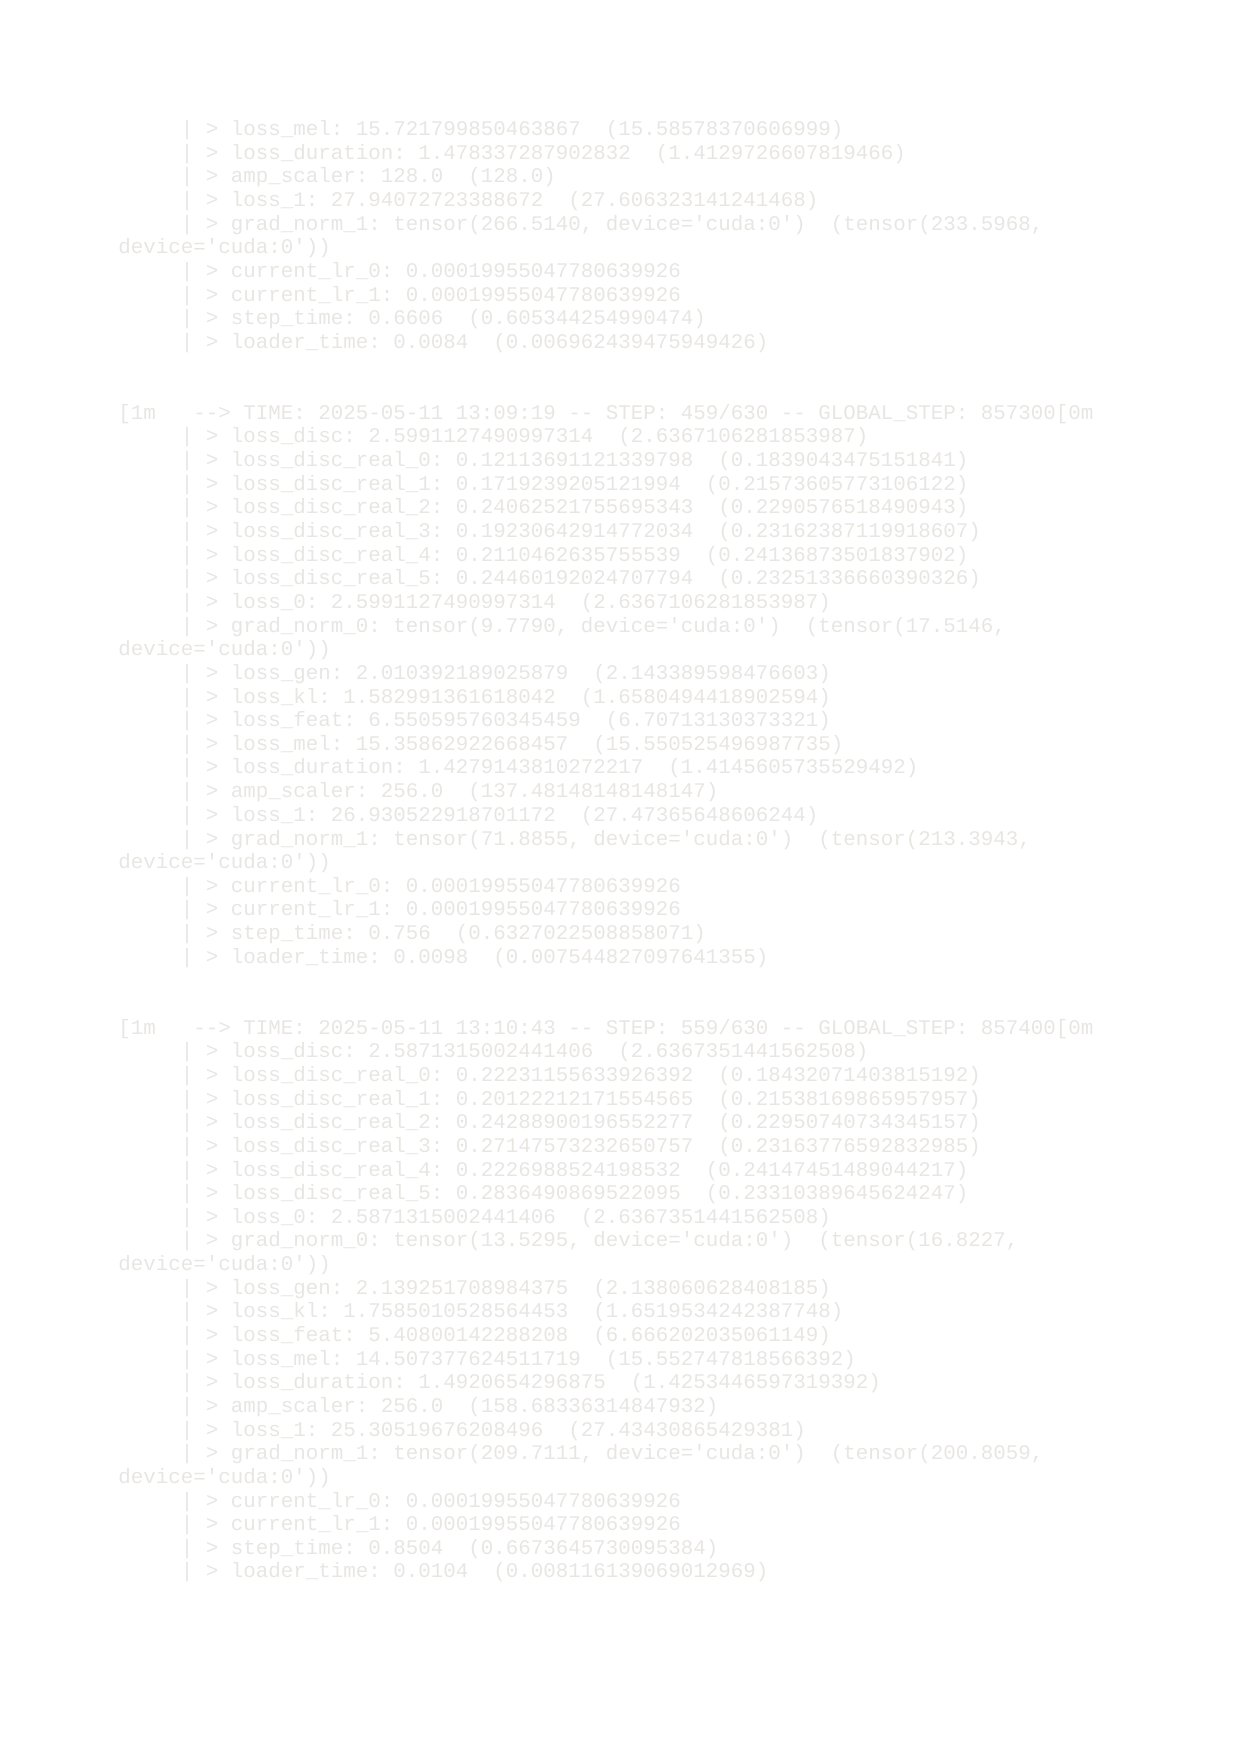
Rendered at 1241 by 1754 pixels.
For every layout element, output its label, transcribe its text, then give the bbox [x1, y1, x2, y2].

text | > loss_1: 25.30519676208496 (27.43430865429381) [118, 1419, 1122, 1442]
text | > loss_0: 2.5871315002441406 (2.6367351441562508) [118, 1206, 1122, 1229]
text | > loss_0: 2.5991127490997314 (2.6367106281853987) [118, 591, 1122, 615]
text | > grad_norm_0: tensor(9.7790, device='cuda:0') (tensor(17.5146, device='cuda:0')) [118, 615, 1122, 662]
text | > loss_disc: 2.5871315002441406 (2.6367351441562508) [118, 1040, 1122, 1064]
text | > amp_scaler: 256.0 (137.48148148148147) [118, 780, 1122, 804]
text | > step_time: 0.6606 (0.605344254990474) [118, 307, 1122, 331]
text | > current_lr_1: 0.00019955047780639926 [118, 284, 1122, 307]
text | > loss_kl: 1.582991361618042 (1.6580494418902594) [118, 686, 1122, 709]
text | > loader_time: 0.0084 (0.006962439475949426) [118, 331, 1122, 354]
text | > loss_disc_real_4: 0.2226988524198532 (0.24147451489044217) [118, 1158, 1122, 1182]
text | > loader_time: 0.0104 (0.008116139069012969) [118, 1561, 1122, 1584]
text | > loss_disc_real_4: 0.2110462635755539 (0.24136873501837902) [118, 544, 1122, 567]
text | > loss_disc_real_0: 0.12113691121339798 (0.1839043475151841) [118, 449, 1122, 473]
text | > loss_disc_real_5: 0.24460192024707794 (0.23251336660390326) [118, 567, 1122, 591]
text | > loss_disc_real_3: 0.27147573232650757 (0.23163776592832985) [118, 1135, 1122, 1158]
text | > grad_norm_1: tensor(209.7111, device='cuda:0') (tensor(200.8059, device='cuda:0')) [118, 1442, 1122, 1489]
text | > amp_scaler: 256.0 (158.68336314847932) [118, 1395, 1122, 1419]
text | > grad_norm_0: tensor(13.5295, device='cuda:0') (tensor(16.8227, device='cuda:0')) [118, 1229, 1122, 1277]
text | > current_lr_1: 0.00019955047780639926 [118, 898, 1122, 922]
text | > loss_disc_real_3: 0.19230642914772034 (0.23162387119918607) [118, 520, 1122, 544]
text | > loss_gen: 2.139251708984375 (2.138060628408185) [118, 1277, 1122, 1300]
text [1m --> TIME: 2025-05-11 13:09:19 -- STEP: 459/630 -- GLOBAL_STEP: 857300[0m [118, 402, 1122, 426]
text | > loss_disc: 2.5991127490997314 (2.6367106281853987) [118, 426, 1122, 449]
text | > grad_norm_1: tensor(71.8855, device='cuda:0') (tensor(213.3943, device='cuda:0')) [118, 827, 1122, 875]
text | > step_time: 0.756 (0.6327022508858071) [118, 922, 1122, 946]
text | > loader_time: 0.0098 (0.007544827097641355) [118, 946, 1122, 969]
text | > loss_kl: 1.7585010528564453 (1.6519534242387748) [118, 1300, 1122, 1324]
text | > loss_gen: 2.010392189025879 (2.143389598476603) [118, 662, 1122, 686]
text | > loss_disc_real_1: 0.20122212171554565 (0.21538169865957957) [118, 1088, 1122, 1111]
text [1m --> TIME: 2025-05-11 13:10:43 -- STEP: 559/630 -- GLOBAL_STEP: 857400[0m [118, 1017, 1122, 1040]
text | > loss_duration: 1.4279143810272217 (1.4145605735529492) [118, 757, 1122, 780]
text | > loss_1: 27.94072723388672 (27.606323141241468) [118, 189, 1122, 213]
text | > loss_disc_real_5: 0.2836490869522095 (0.23310389645624247) [118, 1182, 1122, 1206]
text | > loss_mel: 15.35862922668457 (15.550525496987735) [118, 733, 1122, 757]
text | > current_lr_0: 0.00019955047780639926 [118, 1489, 1122, 1513]
text | > grad_norm_1: tensor(266.5140, device='cuda:0') (tensor(233.5968, device='cuda:0')) [118, 213, 1122, 260]
text | > loss_feat: 5.40800142288208 (6.666202035061149) [118, 1324, 1122, 1348]
text | > loss_1: 26.930522918701172 (27.47365648606244) [118, 804, 1122, 827]
text | > loss_mel: 14.507377624511719 (15.552747818566392) [118, 1348, 1122, 1371]
text | > current_lr_1: 0.00019955047780639926 [118, 1513, 1122, 1537]
text | > loss_disc_real_2: 0.24062521755695343 (0.2290576518490943) [118, 496, 1122, 520]
text | > loss_disc_real_1: 0.1719239205121994 (0.21573605773106122) [118, 473, 1122, 496]
text | > amp_scaler: 128.0 (128.0) [118, 165, 1122, 189]
text | > loss_duration: 1.478337287902832 (1.4129726607819466) [118, 142, 1122, 165]
text | > current_lr_0: 0.00019955047780639926 [118, 260, 1122, 284]
text | > loss_mel: 15.721799850463867 (15.58578370606999) [118, 118, 1122, 142]
text | > loss_duration: 1.4920654296875 (1.4253446597319392) [118, 1371, 1122, 1395]
text | > step_time: 0.8504 (0.6673645730095384) [118, 1537, 1122, 1561]
text | > current_lr_0: 0.00019955047780639926 [118, 875, 1122, 898]
text | > loss_disc_real_0: 0.22231155633926392 (0.18432071403815192) [118, 1064, 1122, 1088]
text | > loss_disc_real_2: 0.24288900196552277 (0.22950740734345157) [118, 1111, 1122, 1135]
text | > loss_feat: 6.550595760345459 (6.70713130373321) [118, 709, 1122, 733]
